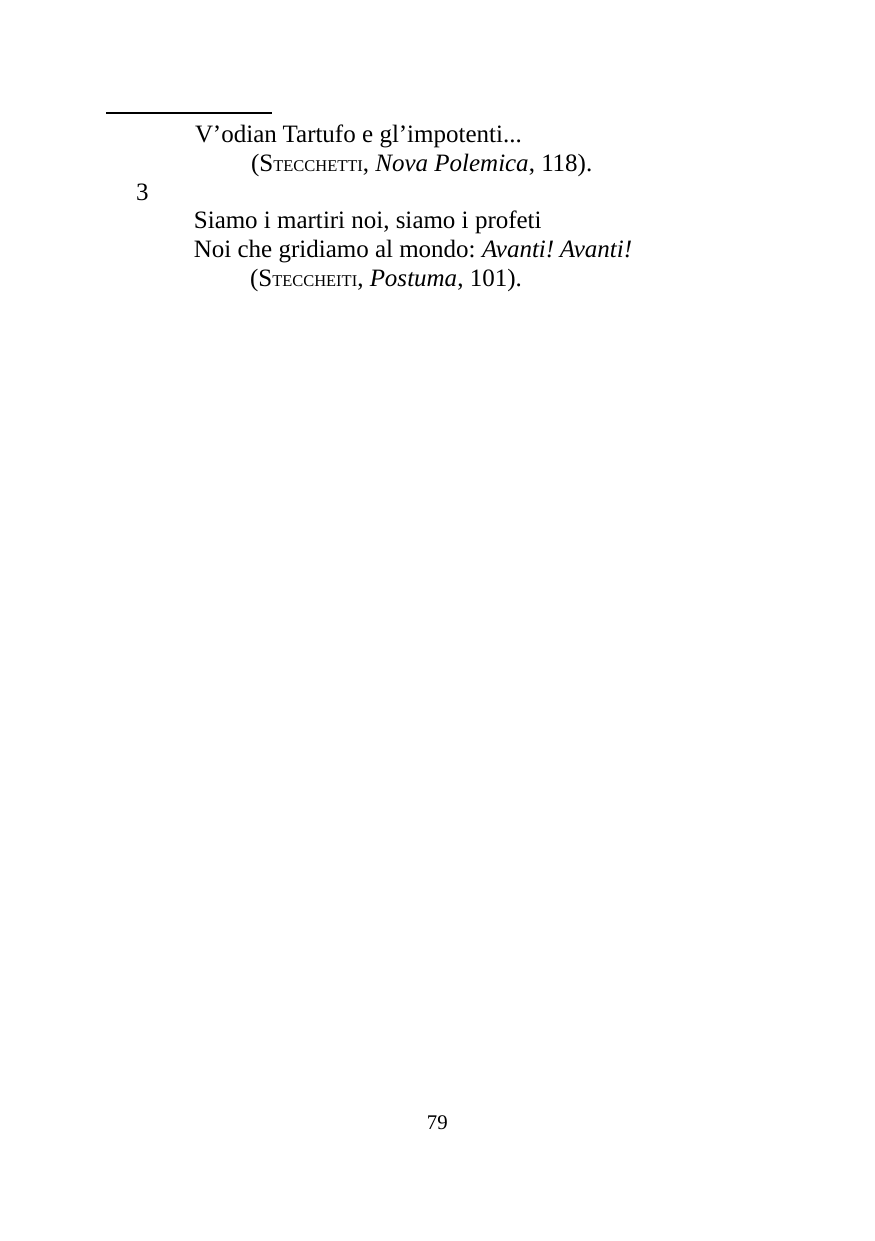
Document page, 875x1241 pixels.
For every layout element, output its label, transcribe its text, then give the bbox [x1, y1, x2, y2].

text V’odian Tartufo e gl’impotenti... [195, 119, 768, 148]
text Noi che gridiamo al mondo: Avanti! Avanti! [194, 234, 768, 263]
text Siamo i martiri noi, siamo i profeti [194, 205, 768, 234]
text (Stecchetti, Nova Polemica, 118). [251, 148, 768, 177]
text (Steccheiti, Postuma, 101). [250, 263, 768, 292]
